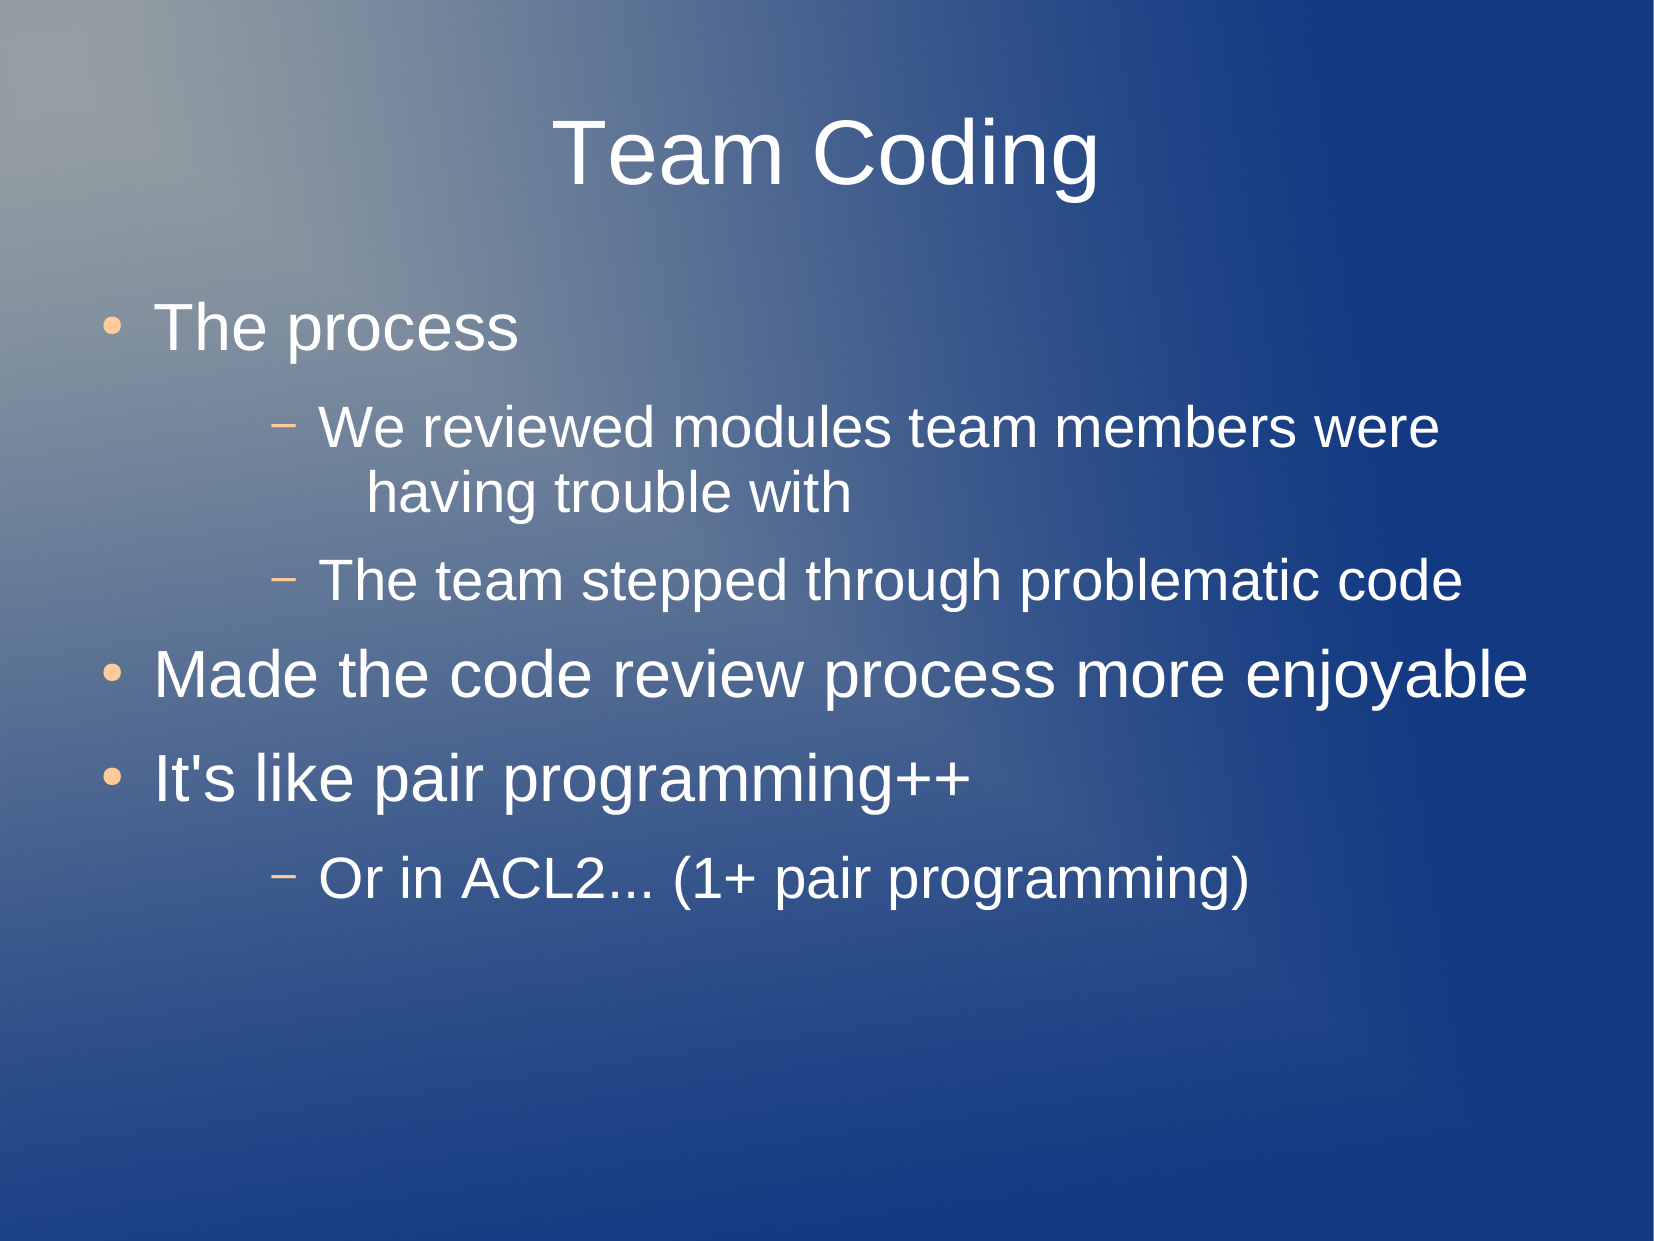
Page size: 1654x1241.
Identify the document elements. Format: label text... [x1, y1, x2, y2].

list The process We reviewed modules team members were having trouble with The team stepped through problematic code Made the code review process more enjoyable It's like pair programming++ Or in ACL2... (1+ pair programming) [82, 290, 1571, 910]
picture [0, 0, 1654, 1241]
title Team Coding [82, 56, 1571, 250]
